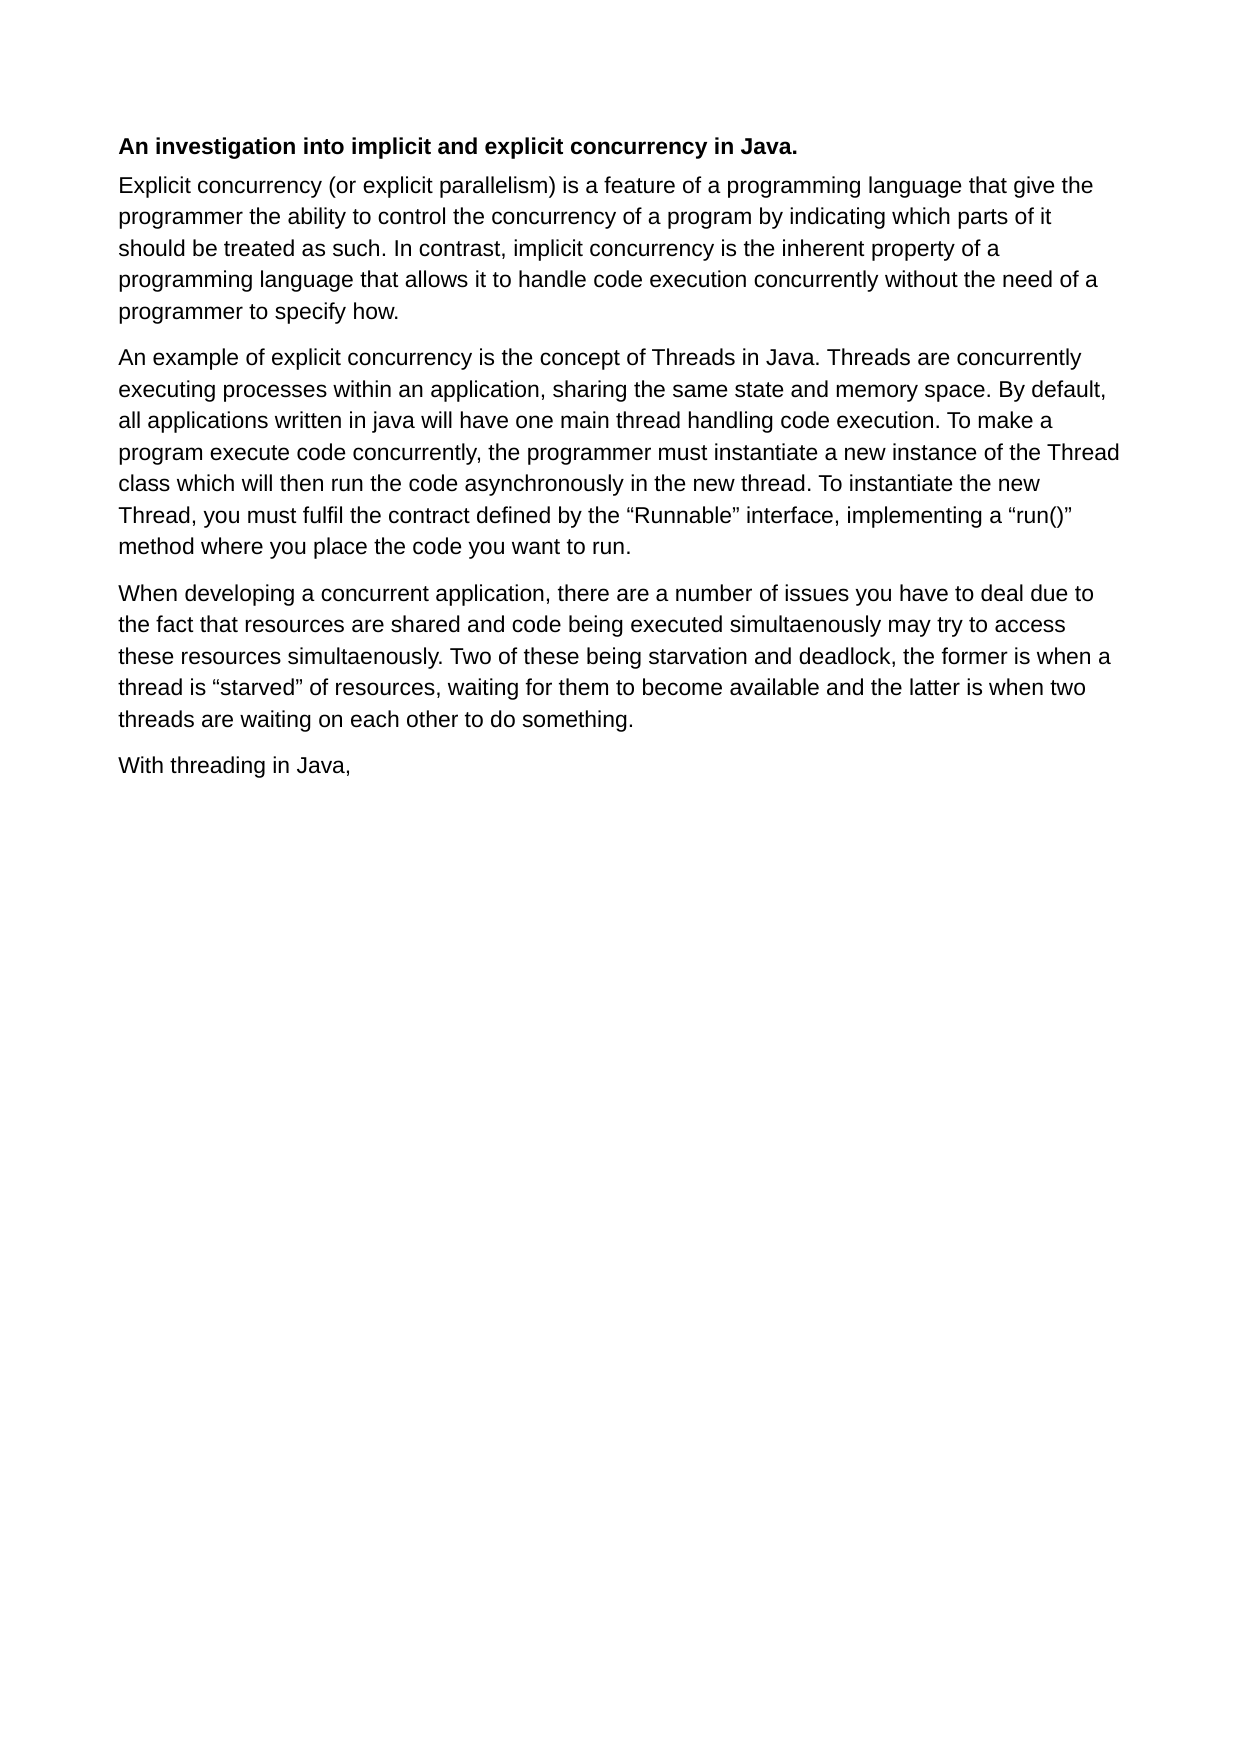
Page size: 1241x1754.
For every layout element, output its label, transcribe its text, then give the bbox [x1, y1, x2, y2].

subtitle An investigation into implicit and explicit concurrency in Java. [118, 133, 1122, 159]
text An example of explicit concurrency is the concept of Threads in Java. Threads are concurrently executing processes within an application, sharing the same state and memory space. By default, all applications written in java will have one main thread handling code execution. To make a program execute code concurrently, the programmer must instantiate a new instance of the Thread class which will then run the code asynchronously in the new thread. To instantiate the new Thread, you must fulfil the contract defined by the “Runnable” interface, implementing a “run()” method where you place the code you want to run. [118, 344, 1122, 560]
text With threading in Java, [118, 752, 1122, 778]
text When developing a concurrent application, there are a number of issues you have to deal due to the fact that resources are shared and code being executed simultaenously may try to access these resources simultaenously. Two of these being starvation and deadlock, the former is when a thread is “starved” of resources, waiting for them to become available and the latter is when two threads are waiting on each other to do something. [118, 579, 1122, 732]
text Explicit concurrency (or explicit parallelism) is a feature of a programming language that give the programmer the ability to control the concurrency of a program by indicating which parts of it should be treated as such. In contrast, implicit concurrency is the inherent property of a programming language that allows it to handle code execution concurrently without the need of a programmer to specify how. [118, 172, 1122, 324]
